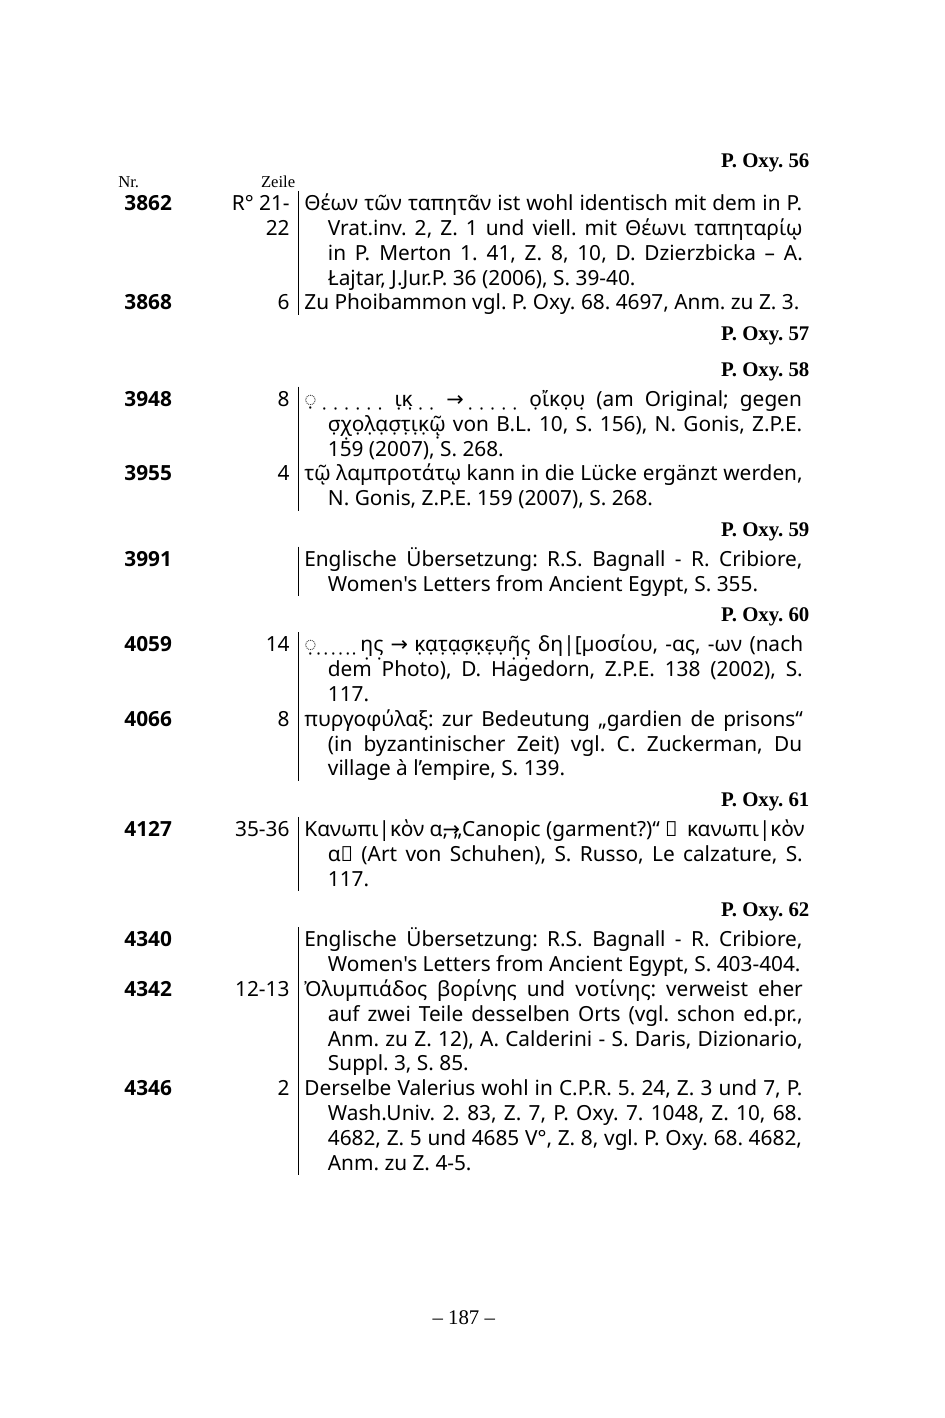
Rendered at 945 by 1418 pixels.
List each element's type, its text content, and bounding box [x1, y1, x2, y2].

table_header 3991 [118, 547, 207, 596]
table_header 8 [207, 387, 298, 461]
table_cell Derselbe Valerius wohl in C.P.R. 5. 24, Z. 3 und 7, P. Wash.Univ. 2. 83, Z. 7, P. Oxy. 7. 1048, Z. 10, 68. 4682, Z. 5 und 4685 V°, Z. 8, vgl. P. Oxy. 68. 4682, Anm. zu Z. 4-5. [299, 1076, 809, 1175]
table_cell 4066 [118, 706, 207, 781]
table_header ̣ ̣ ̣ ̣ ̣ ̣ ̣η̣ς̣ → κ̣α̣τ̣α̣σ̣κ̣ε̣υ̣ῆ̣ς̣ δη|[μοσίου, -ας, -ων (nach dem Photo), D. Hagedorn, Z.P.E. 138 (2002), S. 117. [299, 632, 809, 706]
table_header 4127 [118, 817, 207, 891]
table_cell 3868 [118, 290, 207, 315]
table_cell 4346 [118, 1076, 207, 1175]
table_header Englische Übersetzung: R.S. Bagnall - R. Cribiore, Women's Letters from Ancient Egypt, S. 403-404. [299, 927, 809, 977]
table_header Englische Übersetzung: R.S. Bagnall - R. Cribiore, Women's Letters from Ancient Egypt, S. 355. [299, 547, 809, 596]
table_cell 4 [207, 461, 298, 511]
table_cell πυργοφύλαξ: zur Bedeutung „gardien de prisons“ (in byzantinischer Zeit) vgl. C. Zuckerman, Du village à l’empire, S. 139. [299, 706, 809, 781]
subtitle P. Oxy. 61 [118, 787, 809, 811]
table_cell Zu Phoibammon vgl. P. Oxy. 68. 4697, Anm. zu Z. 3. [299, 290, 809, 315]
table_cell R° 21-22 [207, 191, 298, 290]
table_cell τῷ λαμπροτάτῳ kann in die Lücke ergänzt werden, N. Gonis, Z.P.E. 159 (2007), S. 268. [299, 461, 809, 511]
table_cell Θέων τῶν ταπητᾶν ist wohl identisch mit dem in P. Vrat.inv. 2, Z. 1 und viell. mit Θέωνι ταπηταρίῳ in P. Merton 1. 41, Z. 8, 10, D. Dzierzbicka – A. Łajtar, J.Jur.P. 36 (2006), S. 39-40. [299, 191, 809, 290]
table_cell 3862 [118, 191, 207, 290]
table_header 14 [207, 632, 298, 706]
table_cell 2 [207, 1076, 298, 1175]
subtitle P. Oxy. 57 [118, 321, 809, 345]
table_header 35-36 [207, 817, 298, 891]
table_header [207, 927, 298, 977]
table_cell Ὀλυμπιάδος βορίνης und νοτίνης: verweist eher auf zwei Teile desselben Orts (vgl. schon ed.pr., Anm. zu Z. 12), A. Calderini - S. Daris, Dizionario, Suppl. 3, S. 85. [299, 977, 809, 1076]
subtitle P. Oxy. 60 [118, 602, 809, 626]
table_header 3948 [118, 387, 207, 461]
subtitle P. Oxy. 59 [118, 517, 809, 541]
table_cell 8 [207, 706, 298, 781]
table_cell 6 [207, 290, 298, 315]
subtitle P. Oxy. 58 [118, 357, 809, 381]
table_header 4340 [118, 927, 207, 977]
subtitle P. Oxy. 62 [118, 897, 809, 921]
table_header Κανωπι|κὸν α, „Canopic (garment?)“ → κανωπι|κὸν α (Art von Schuhen), S. Russo, Le calzature, S. 117. [299, 817, 809, 891]
table_cell 12-13 [207, 977, 298, 1076]
table_header ̣ ̣ ̣ ̣ ̣ ̣ ̣ ι̣κ̣ ̣ ̣ → ̣ ̣ ̣ ̣ ̣ ο̣ἴκο̣υ̣ (am Original; gegen σ̣χ̣ο̣λ̣α̣σ̣τ̣ι̣κ̣ῷ̣ von B.L. 10, S. 156), N. Gonis, Z.P.E. 159 (2007), S. 268. [299, 387, 809, 461]
table_cell 4342 [118, 977, 207, 1076]
table_header 4059 [118, 632, 207, 706]
table_cell 3955 [118, 461, 207, 511]
table_header [207, 547, 298, 596]
